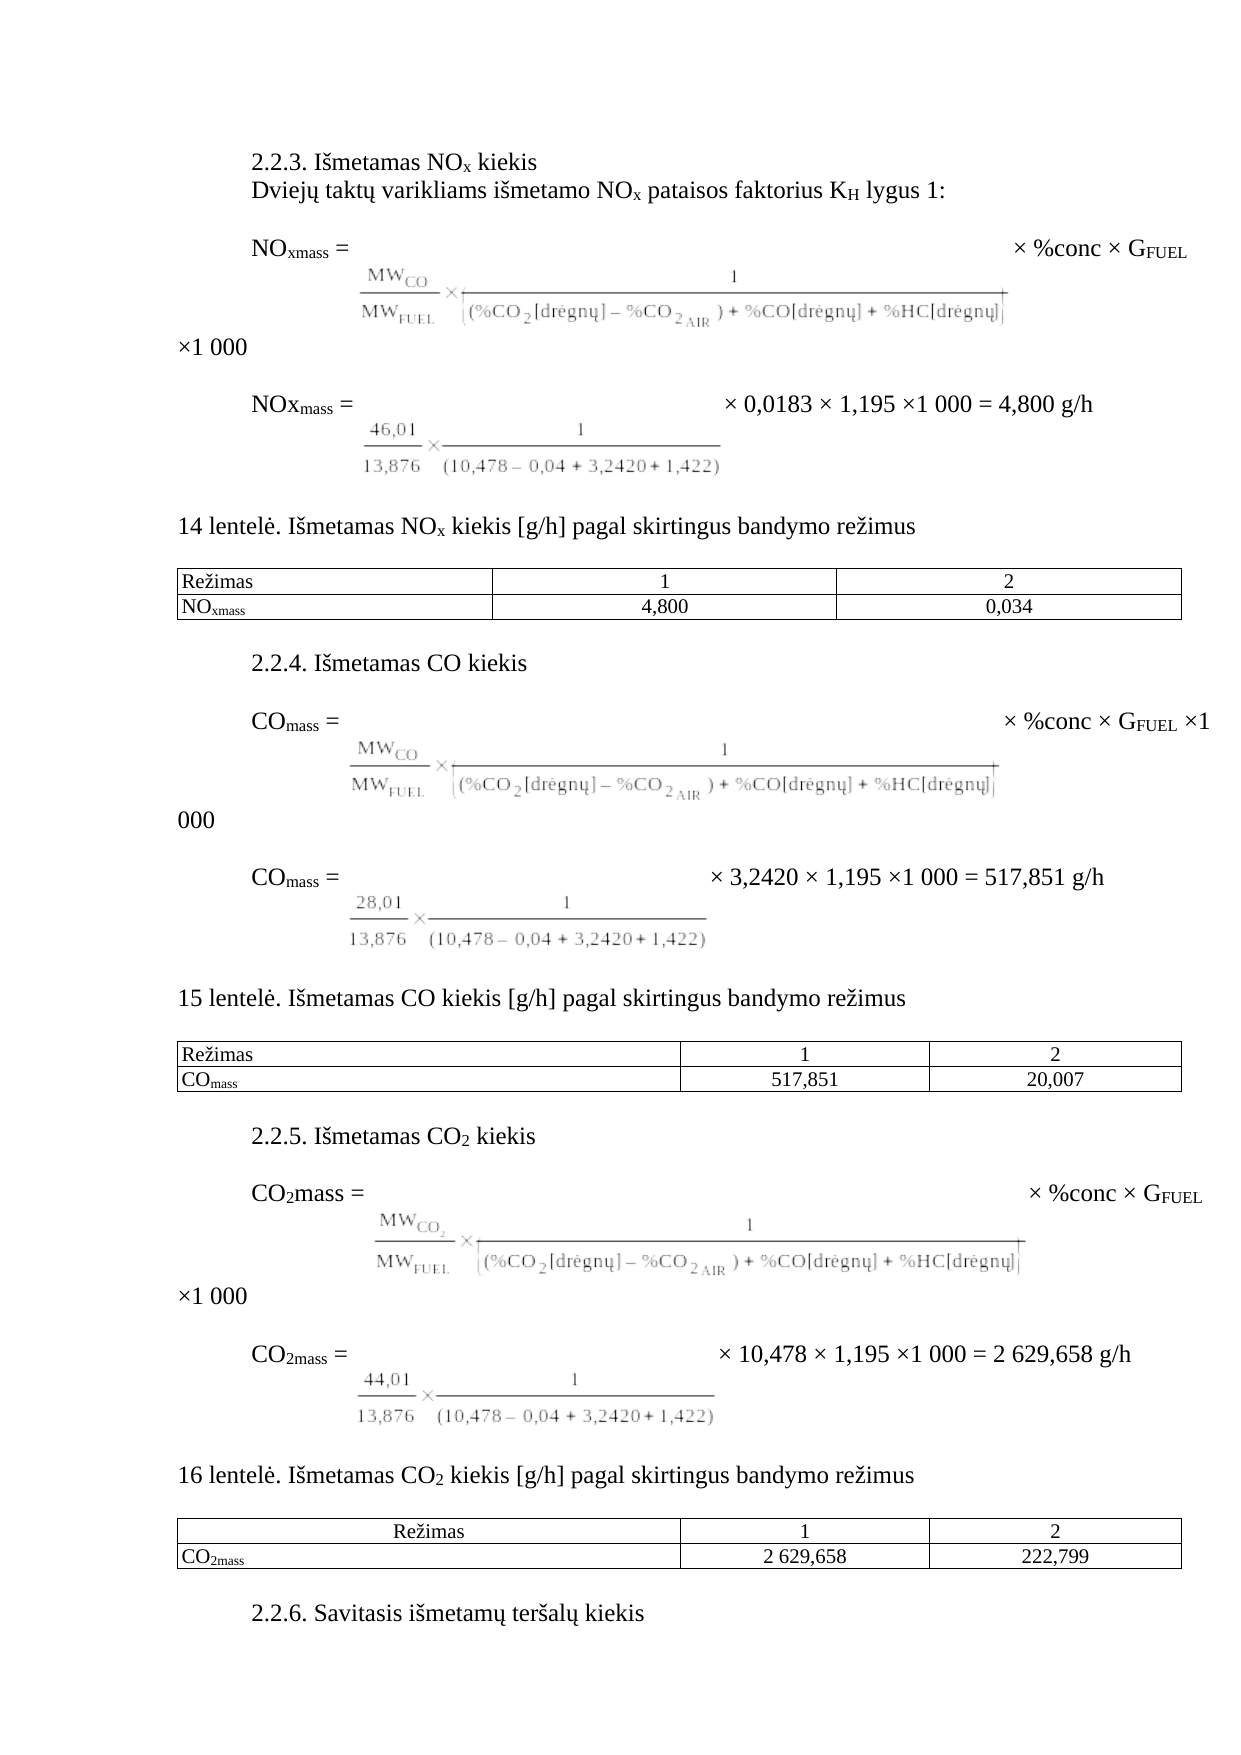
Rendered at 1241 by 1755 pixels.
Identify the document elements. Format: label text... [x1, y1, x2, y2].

table_cell 4,800 [493, 595, 836, 618]
table_header 2 [837, 569, 1181, 593]
text 14 lentelė. Išmetamas NOx kiekis [g/h] pagal skirtingus bandymo režimus [177, 511, 1166, 539]
table_header 1 [681, 1042, 929, 1066]
table_cell 20,007 [930, 1067, 1181, 1091]
table_cell 2 629,658 [681, 1544, 929, 1568]
table_cell NOxmass [178, 595, 492, 618]
text COmass = × %conc × GFUEL ×1 000 [177, 706, 1216, 833]
text Dviejų taktų varikliams išmetamo NOx pataisos faktorius KH lygus 1: [177, 176, 1166, 204]
text 2.2.5. Išmetamas CO2 kiekis [177, 1121, 1166, 1150]
table_header Režimas [178, 1042, 680, 1066]
table_header Režimas [178, 1519, 680, 1543]
text 16 lentelė. Išmetamas CO2 kiekis [g/h] pagal skirtingus bandymo režimus [177, 1460, 1166, 1489]
table_cell 517,851 [681, 1067, 929, 1091]
table_cell COmass [178, 1067, 680, 1091]
table_cell 0,034 [837, 595, 1181, 618]
table_header 1 [493, 569, 836, 593]
table_cell CO2mass [178, 1544, 680, 1568]
text CO2mass = × 10,478 × 1,195 ×1 000 = 2 629,658 g/h [177, 1339, 1166, 1431]
text 15 lentelė. Išmetamas CO kiekis [g/h] pagal skirtingus bandymo režimus [177, 983, 1166, 1012]
table_header Režimas [178, 569, 492, 593]
table_header 1 [681, 1519, 929, 1543]
table_header 2 [930, 1519, 1181, 1543]
text NOxmass = × %conc × GFUEL ×1 000 [177, 233, 1216, 361]
text 2.2.4. Išmetamas CO kiekis [177, 648, 1166, 677]
text NOxmass = × 0,0183 × 1,195 ×1 000 = 4,800 g/h [177, 389, 1216, 482]
text COmass = × 3,2420 × 1,195 ×1 000 = 517,851 g/h [177, 862, 1166, 955]
text 2.2.3. Išmetamas NOx kiekis [177, 147, 1166, 176]
text CO2mass = × %conc × GFUEL ×1 000 [177, 1178, 1216, 1310]
text 2.2.6. Savitasis išmetamų teršalų kiekis [177, 1598, 1166, 1626]
table_header 2 [930, 1042, 1181, 1066]
table_cell 222,799 [930, 1544, 1181, 1568]
